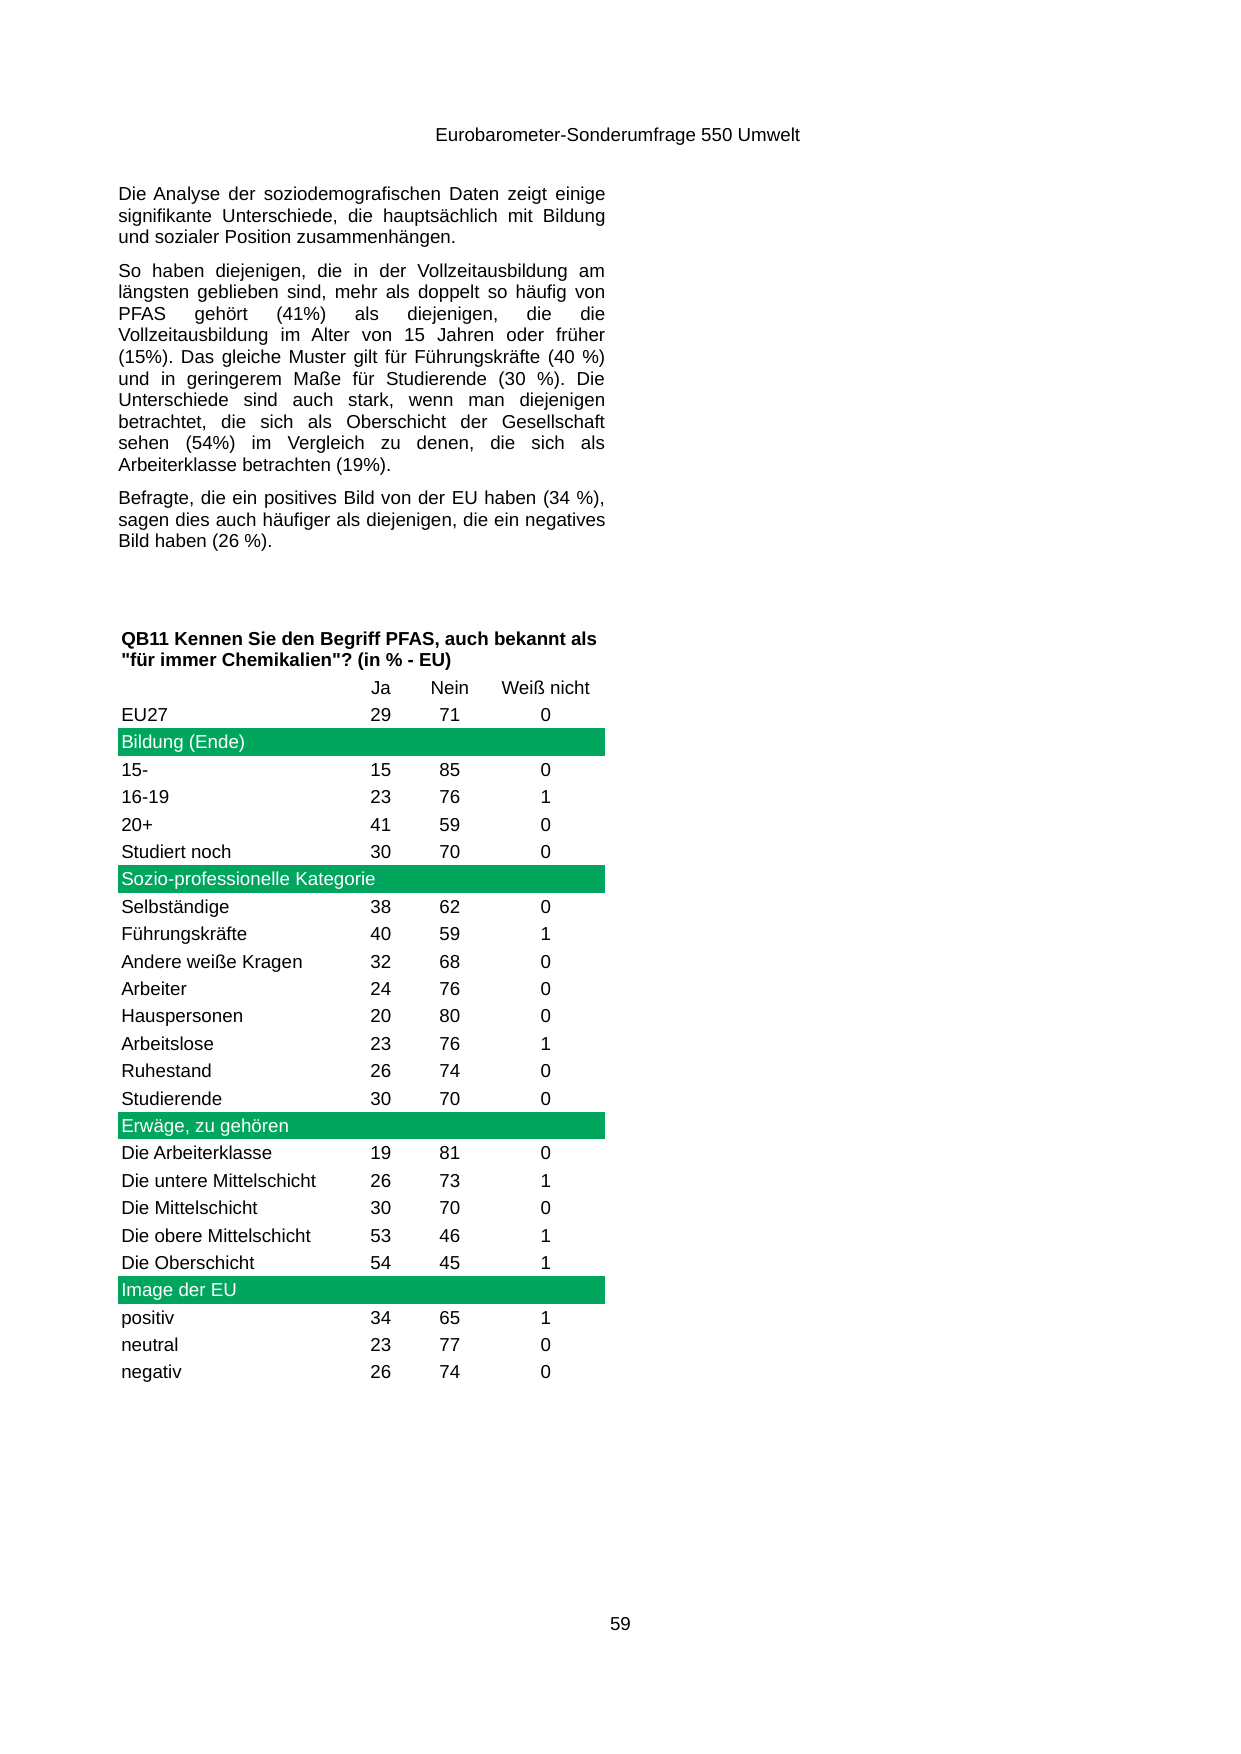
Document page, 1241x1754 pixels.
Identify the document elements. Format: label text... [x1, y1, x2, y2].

table_cell Hauspersonen [118, 1002, 348, 1030]
table_cell 62 [414, 893, 486, 920]
table_cell 68 [414, 948, 486, 975]
table_cell 23 [348, 783, 413, 811]
table_cell 20 [348, 1002, 413, 1030]
table_cell 65 [414, 1304, 486, 1331]
table_cell Nein [414, 674, 486, 701]
table_cell Die untere Mittelschicht [118, 1167, 348, 1194]
table_cell 41 [348, 811, 413, 838]
table_cell 74 [414, 1057, 486, 1084]
table_cell 32 [348, 948, 413, 975]
table_cell 77 [414, 1331, 486, 1358]
table_cell 34 [348, 1304, 413, 1331]
table_cell 80 [414, 1002, 486, 1030]
table_cell Arbeiter [118, 975, 348, 1002]
table_cell 0 [486, 811, 605, 838]
table_cell 59 [414, 811, 486, 838]
table_cell Studiert noch [118, 838, 348, 865]
table_cell Image der EU [118, 1276, 605, 1304]
table_cell Die Mittelschicht [118, 1194, 348, 1221]
table_cell 76 [414, 783, 486, 811]
table_cell Die Arbeiterklasse [118, 1139, 348, 1167]
table_cell 19 [348, 1139, 413, 1167]
table_cell 0 [486, 948, 605, 975]
table_cell 73 [414, 1167, 486, 1194]
table_cell 23 [348, 1030, 413, 1057]
table_header QB11 Kennen Sie den Begriff PFAS, auch bekannt als "für immer Chemikalien"? (in % - EU) [118, 625, 605, 673]
table_cell 0 [486, 1331, 605, 1358]
table_cell 46 [414, 1221, 486, 1249]
table_cell 0 [486, 975, 605, 1002]
table_cell 0 [486, 1139, 605, 1167]
table_cell 0 [486, 1002, 605, 1030]
table_cell 38 [348, 893, 413, 920]
table_cell Sozio-professionelle Kategorie [118, 865, 605, 893]
table_cell 23 [348, 1331, 413, 1358]
table_cell Weiß nicht [486, 674, 605, 701]
table_cell 1 [486, 1249, 605, 1276]
table_cell 0 [486, 893, 605, 920]
table_cell Ruhestand [118, 1057, 348, 1084]
table_cell 30 [348, 1194, 413, 1221]
table_cell 0 [486, 1057, 605, 1084]
table_cell 0 [486, 1194, 605, 1221]
table_cell 74 [414, 1359, 486, 1386]
table_cell 15 [348, 756, 413, 783]
table_cell 1 [486, 920, 605, 947]
table_cell 26 [348, 1359, 413, 1386]
table_cell 81 [414, 1139, 486, 1167]
table_cell Erwäge, zu gehören [118, 1112, 605, 1139]
table_cell [118, 674, 348, 701]
table_cell 30 [348, 838, 413, 865]
table_cell negativ [118, 1359, 348, 1386]
table_cell Bildung (Ende) [118, 728, 605, 756]
table_cell Studierende [118, 1085, 348, 1112]
table_cell 1 [486, 1221, 605, 1249]
table_cell 1 [486, 783, 605, 811]
table_cell Arbeitslose [118, 1030, 348, 1057]
table_cell 26 [348, 1057, 413, 1084]
table_cell 53 [348, 1221, 413, 1249]
table_cell positiv [118, 1304, 348, 1331]
table_cell 76 [414, 975, 486, 1002]
table_cell 70 [414, 1194, 486, 1221]
table_cell 40 [348, 920, 413, 947]
table_cell Die Oberschicht [118, 1249, 348, 1276]
table_cell 59 [414, 920, 486, 947]
table_cell 26 [348, 1167, 413, 1194]
table_cell Die obere Mittelschicht [118, 1221, 348, 1249]
table_cell 1 [486, 1030, 605, 1057]
table_cell 85 [414, 756, 486, 783]
text Befragte, die ein positives Bild von der EU haben (34 %), sagen dies auch häufiger als diejenigen, die ein negatives Bild haben (26 %). [118, 487, 605, 552]
table_cell 1 [486, 1304, 605, 1331]
table_cell 1 [486, 1167, 605, 1194]
table_cell EU27 [118, 701, 348, 728]
table_cell Ja [348, 674, 413, 701]
table_cell 20+ [118, 811, 348, 838]
text Die Analyse der soziodemografischen Daten zeigt einige signifikante Unterschiede, die hauptsächlich mit Bildung und sozialer Position zusammenhängen. [118, 183, 605, 248]
table_cell 29 [348, 701, 413, 728]
table_cell 0 [486, 756, 605, 783]
table_cell neutral [118, 1331, 348, 1358]
table_cell 0 [486, 701, 605, 728]
table_cell 54 [348, 1249, 413, 1276]
table_cell 70 [414, 1085, 486, 1112]
table_cell 76 [414, 1030, 486, 1057]
table_cell 16-19 [118, 783, 348, 811]
table_cell 24 [348, 975, 413, 1002]
table_cell Selbständige [118, 893, 348, 920]
table_cell Andere weiße Kragen [118, 948, 348, 975]
table_cell 45 [414, 1249, 486, 1276]
table_cell 0 [486, 1085, 605, 1112]
table_cell 71 [414, 701, 486, 728]
table_cell 15- [118, 756, 348, 783]
table_cell 70 [414, 838, 486, 865]
table_cell Führungskräfte [118, 920, 348, 947]
text So haben diejenigen, die in der Vollzeitausbildung am längsten geblieben sind, mehr als doppelt so häufig von PFAS gehört (41%) als diejenigen, die die Vollzeitausbildung im Alter von 15 Jahren oder früher (15%). Das gleiche Muster gilt für Führungskräfte (40 %) und in geringerem Maße für Studierende (30 %). Die Unterschiede sind auch stark, wenn man diejenigen betrachtet, die sich als Oberschicht der Gesellschaft sehen (54%) im Vergleich zu denen, die sich als Arbeiterklasse betrachten (19%). [118, 259, 605, 475]
table_cell 0 [486, 838, 605, 865]
table_cell 0 [486, 1359, 605, 1386]
table_cell 30 [348, 1085, 413, 1112]
